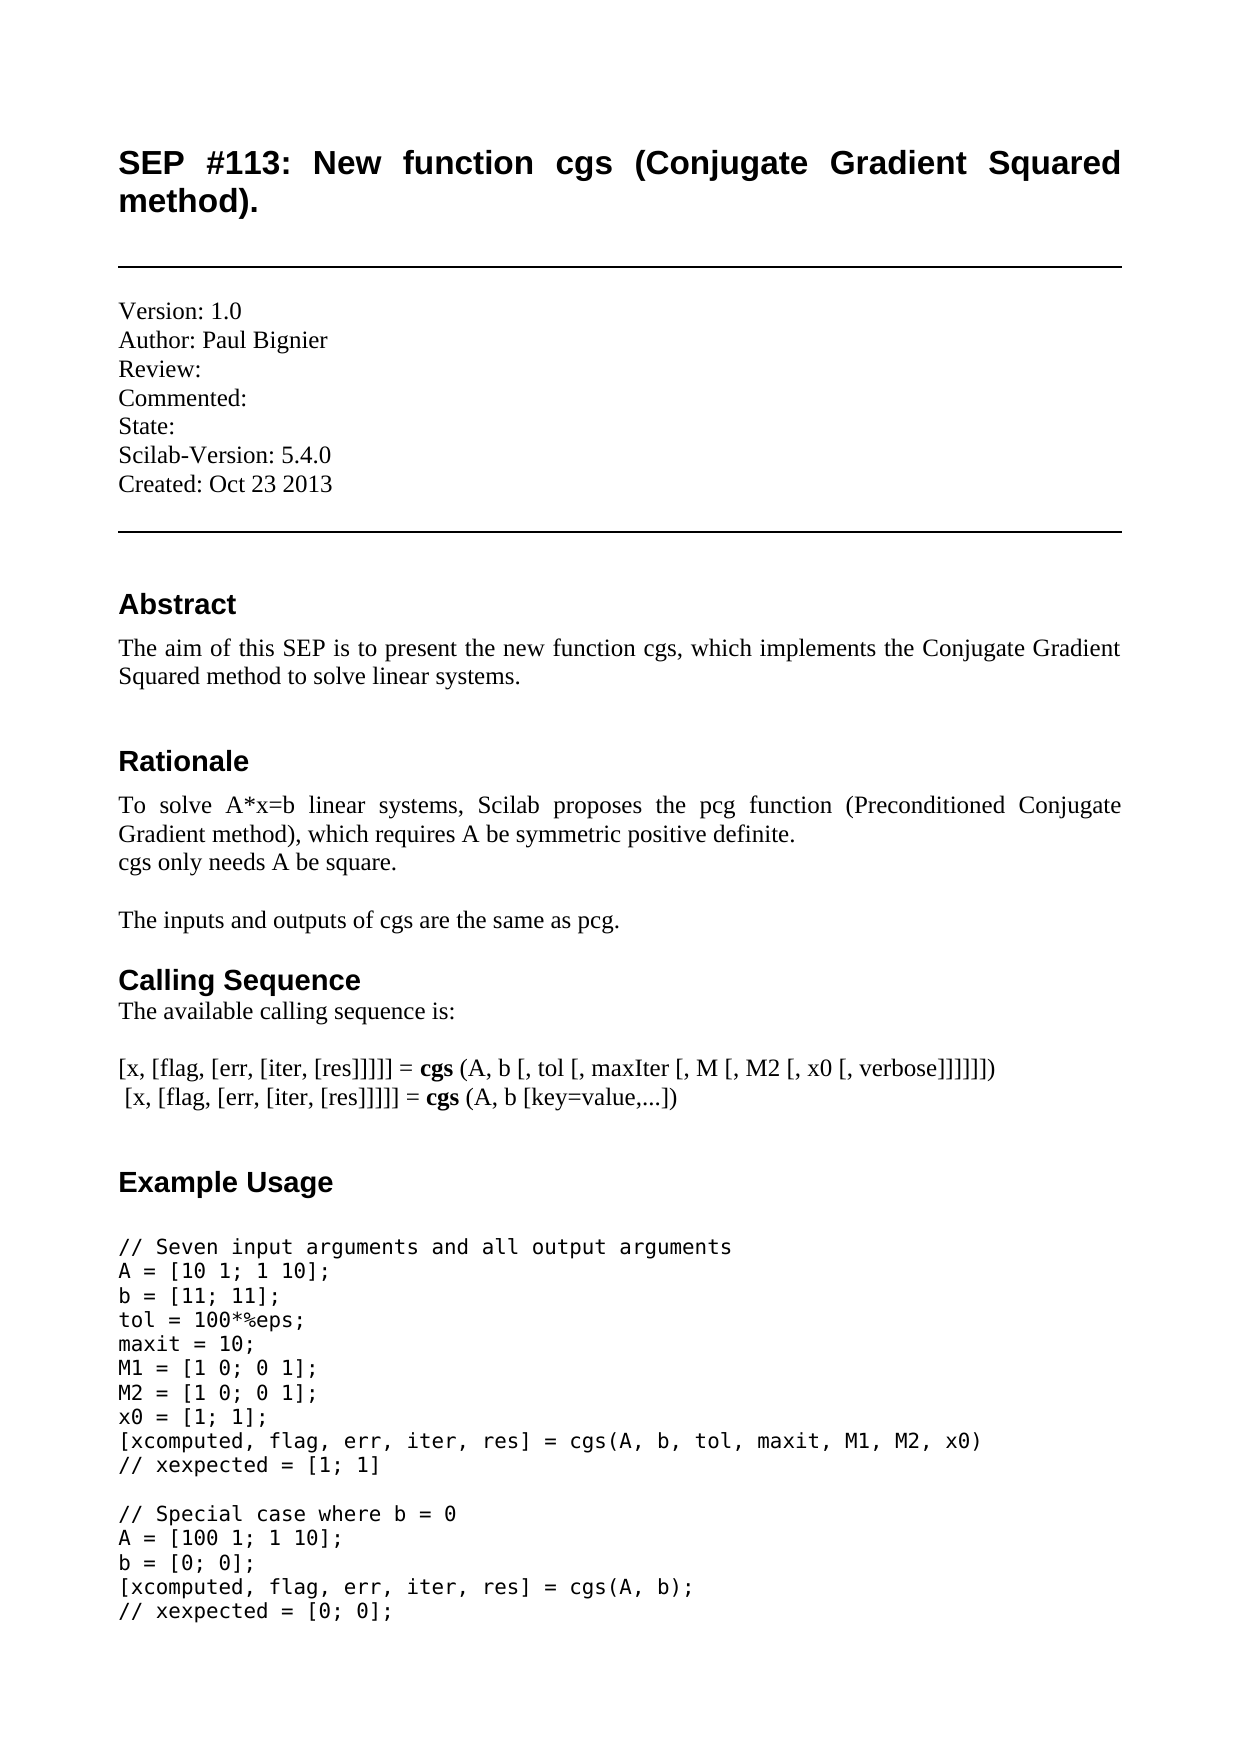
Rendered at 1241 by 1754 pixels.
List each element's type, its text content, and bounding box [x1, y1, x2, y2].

text Version: 1.0 [118, 296, 1122, 325]
text The inputs and outputs of cgs are the same as pcg. [118, 905, 1122, 934]
text The aim of this SEP is to present the new function cgs, which implements the Conjugate Gradient Squared method to solve linear systems. [118, 633, 1122, 690]
subtitle Rationale [118, 744, 1122, 777]
text cgs only needs A be square. [118, 847, 1122, 876]
text State: [118, 411, 1122, 440]
text To solve A*x=b linear systems, Scilab proposes the pcg function (Preconditioned Conjugate Gradient method), which requires A be symmetric positive definite. [118, 790, 1122, 847]
text A = [100 1; 1 10]; [118, 1526, 1122, 1551]
text Review: [118, 354, 1122, 383]
text [xcomputed, flag, err, iter, res] = cgs(A, b); [118, 1575, 1122, 1599]
text // Seven input arguments and all output arguments [118, 1235, 1122, 1259]
text A = [10 1; 1 10]; [118, 1259, 1122, 1284]
subtitle Example Usage [118, 1165, 1122, 1198]
text b = [11; 11]; [118, 1284, 1122, 1308]
text [x, [flag, [err, [iter, [res]]]]] = cgs (A, b [, tol [, maxIter [, M [, M2 [, x0 [, verbose]]]]]]) [118, 1053, 1122, 1082]
text // xexpected = [0; 0]; [118, 1599, 1122, 1623]
subtitle Abstract [118, 587, 1122, 620]
text // xexpected = [1; 1] [118, 1453, 1122, 1478]
text M2 = [1 0; 0 1]; [118, 1381, 1122, 1405]
text x0 = [1; 1]; [118, 1405, 1122, 1429]
text [x, [flag, [err, [iter, [res]]]]] = cgs (A, b [key=value,...]) [118, 1082, 1122, 1111]
text M1 = [1 0; 0 1]; [118, 1356, 1122, 1381]
text maxit = 10; [118, 1332, 1122, 1356]
text The available calling sequence is: [118, 996, 1122, 1025]
text [xcomputed, flag, err, iter, res] = cgs(A, b, tol, maxit, M1, M2, x0) [118, 1429, 1122, 1453]
text b = [0; 0]; [118, 1551, 1122, 1575]
text Commented: [118, 383, 1122, 411]
text // Special case where b = 0 [118, 1502, 1122, 1526]
text tol = 100*%eps; [118, 1308, 1122, 1332]
text Scilab-Version: 5.4.0 [118, 440, 1122, 469]
text Author: Paul Bignier [118, 325, 1122, 354]
subtitle SEP #113: New function cgs (Conjugate Gradient Squared method). [118, 143, 1122, 220]
text Calling Sequence [118, 962, 1122, 996]
text Created: Oct 23 2013 [118, 469, 1122, 498]
